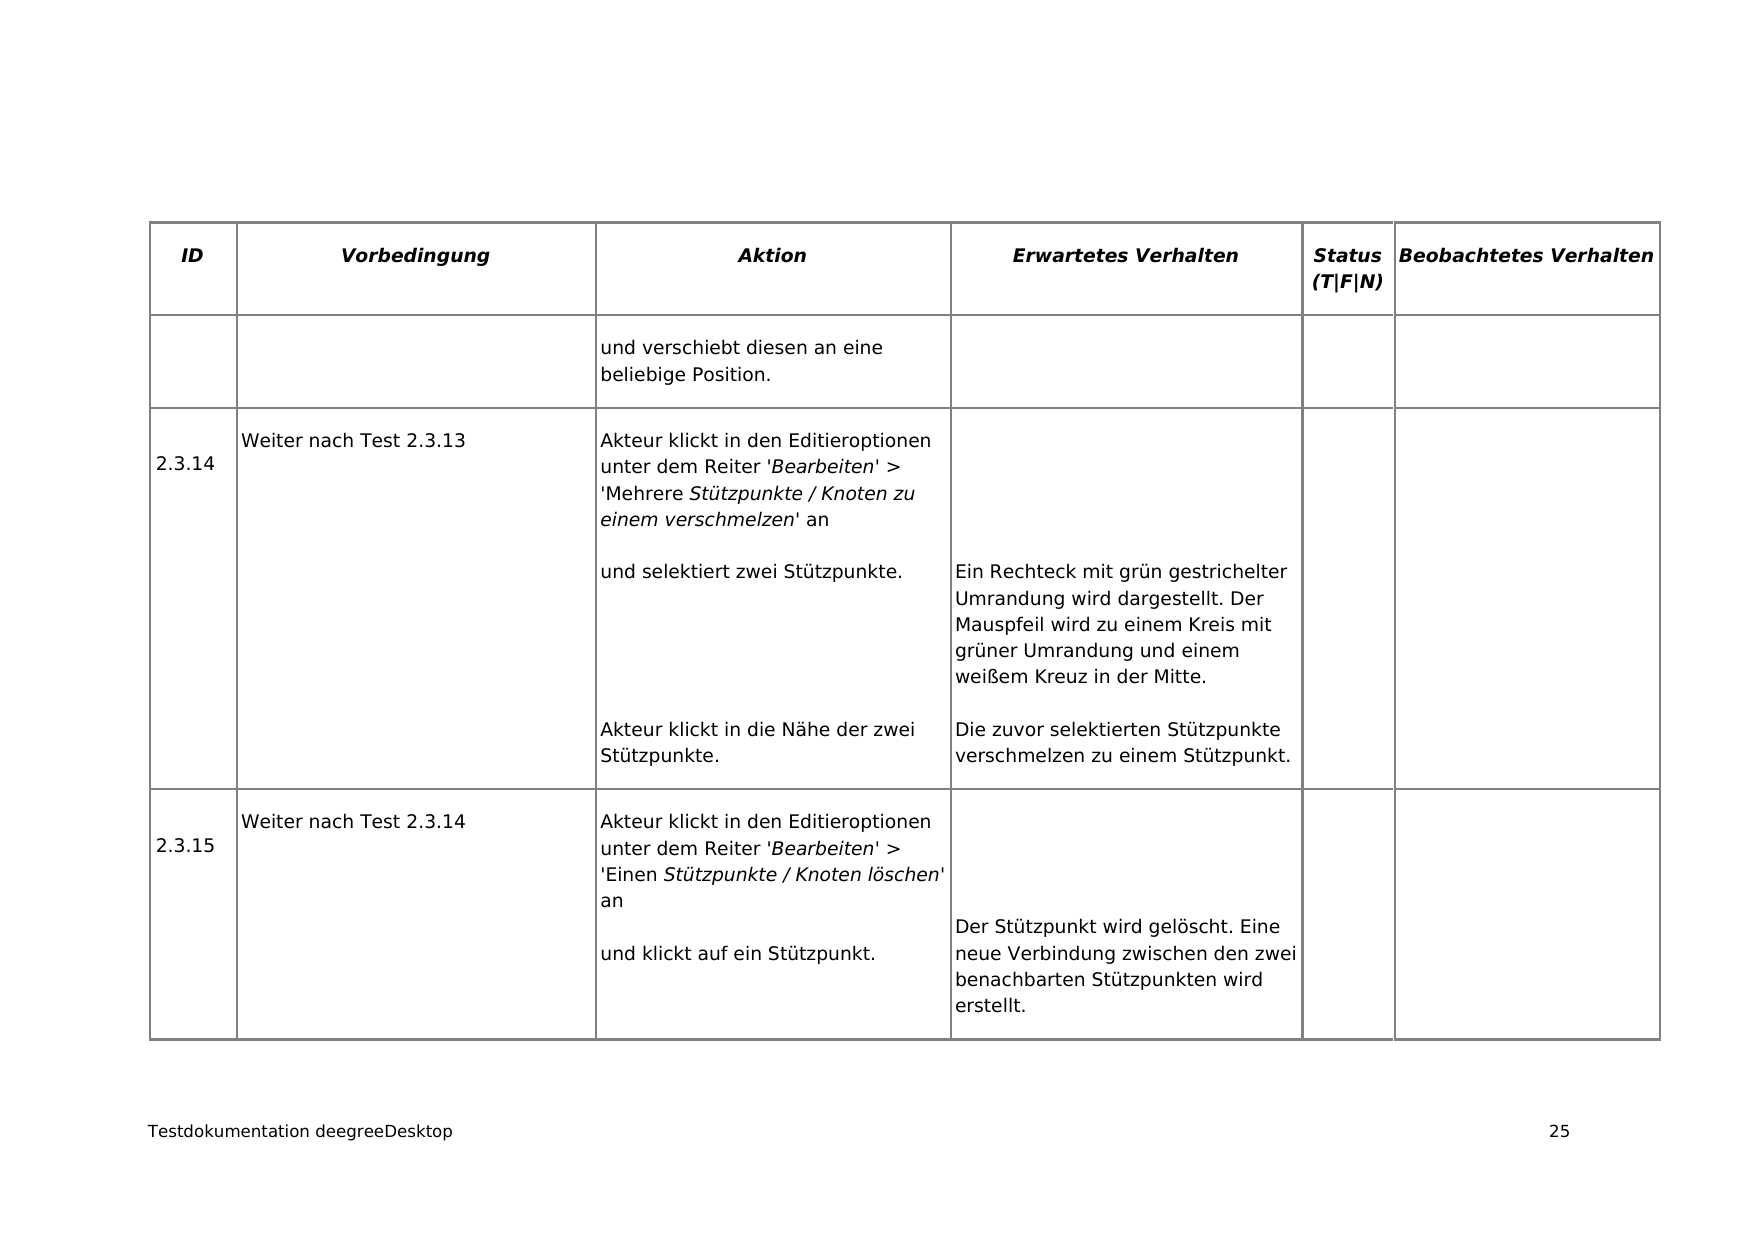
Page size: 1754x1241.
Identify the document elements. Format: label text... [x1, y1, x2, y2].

table_cell [1396, 409, 1659, 788]
table_cell [1396, 316, 1659, 407]
table_cell [1396, 790, 1659, 1038]
table_cell [952, 316, 1301, 407]
table_cell [151, 316, 236, 407]
table_cell Akteur klickt in den Editieroptionen unter dem Reiter 'Bearbeiten' > 'Mehrere Stützpunkte / Knoten zu einem verschmelzen' an und selektiert zwei Stützpunkte. Akteur klickt in die Nähe der zwei Stützpunkte. [597, 409, 950, 788]
table_cell [151, 409, 236, 788]
table_cell Weiter nach Test 2.3.13 [238, 409, 595, 788]
table_cell Weiter nach Test 2.3.14 [238, 790, 595, 1038]
table_header Erwartetes Verhalten [952, 224, 1301, 314]
table_cell Akteur klickt in den Editieroptionen unter dem Reiter 'Bearbeiten' > 'Einen Stützpunkte / Knoten löschen' an und klickt auf ein Stützpunkt. [597, 790, 950, 1038]
table_cell Ein Rechteck mit grün gestrichelter Umrandung wird dargestellt. Der Mauspfeil wird zu einem Kreis mit grüner Umrandung und einem weißem Kreuz in der Mitte. Die zuvor selektierten Stützpunkte verschmelzen zu einem Stützpunkt. [952, 409, 1301, 788]
table_cell [1304, 790, 1393, 1038]
table_cell und verschiebt diesen an eine beliebige Position. [597, 316, 950, 407]
table_cell [151, 790, 236, 1038]
table_cell [1304, 316, 1393, 407]
table_header Aktion [597, 224, 950, 314]
table_header Status (T|F|N) [1304, 224, 1393, 314]
table_cell Der Stützpunkt wird gelöscht. Eine neue Verbindung zwischen den zwei benachbarten Stützpunkten wird erstellt. [952, 790, 1301, 1038]
table_cell [238, 316, 595, 407]
table_cell [1304, 409, 1393, 788]
table_header ID [151, 224, 236, 314]
table_header Vorbedingung [238, 224, 595, 314]
table_header Beobachtetes Verhalten [1396, 224, 1659, 314]
